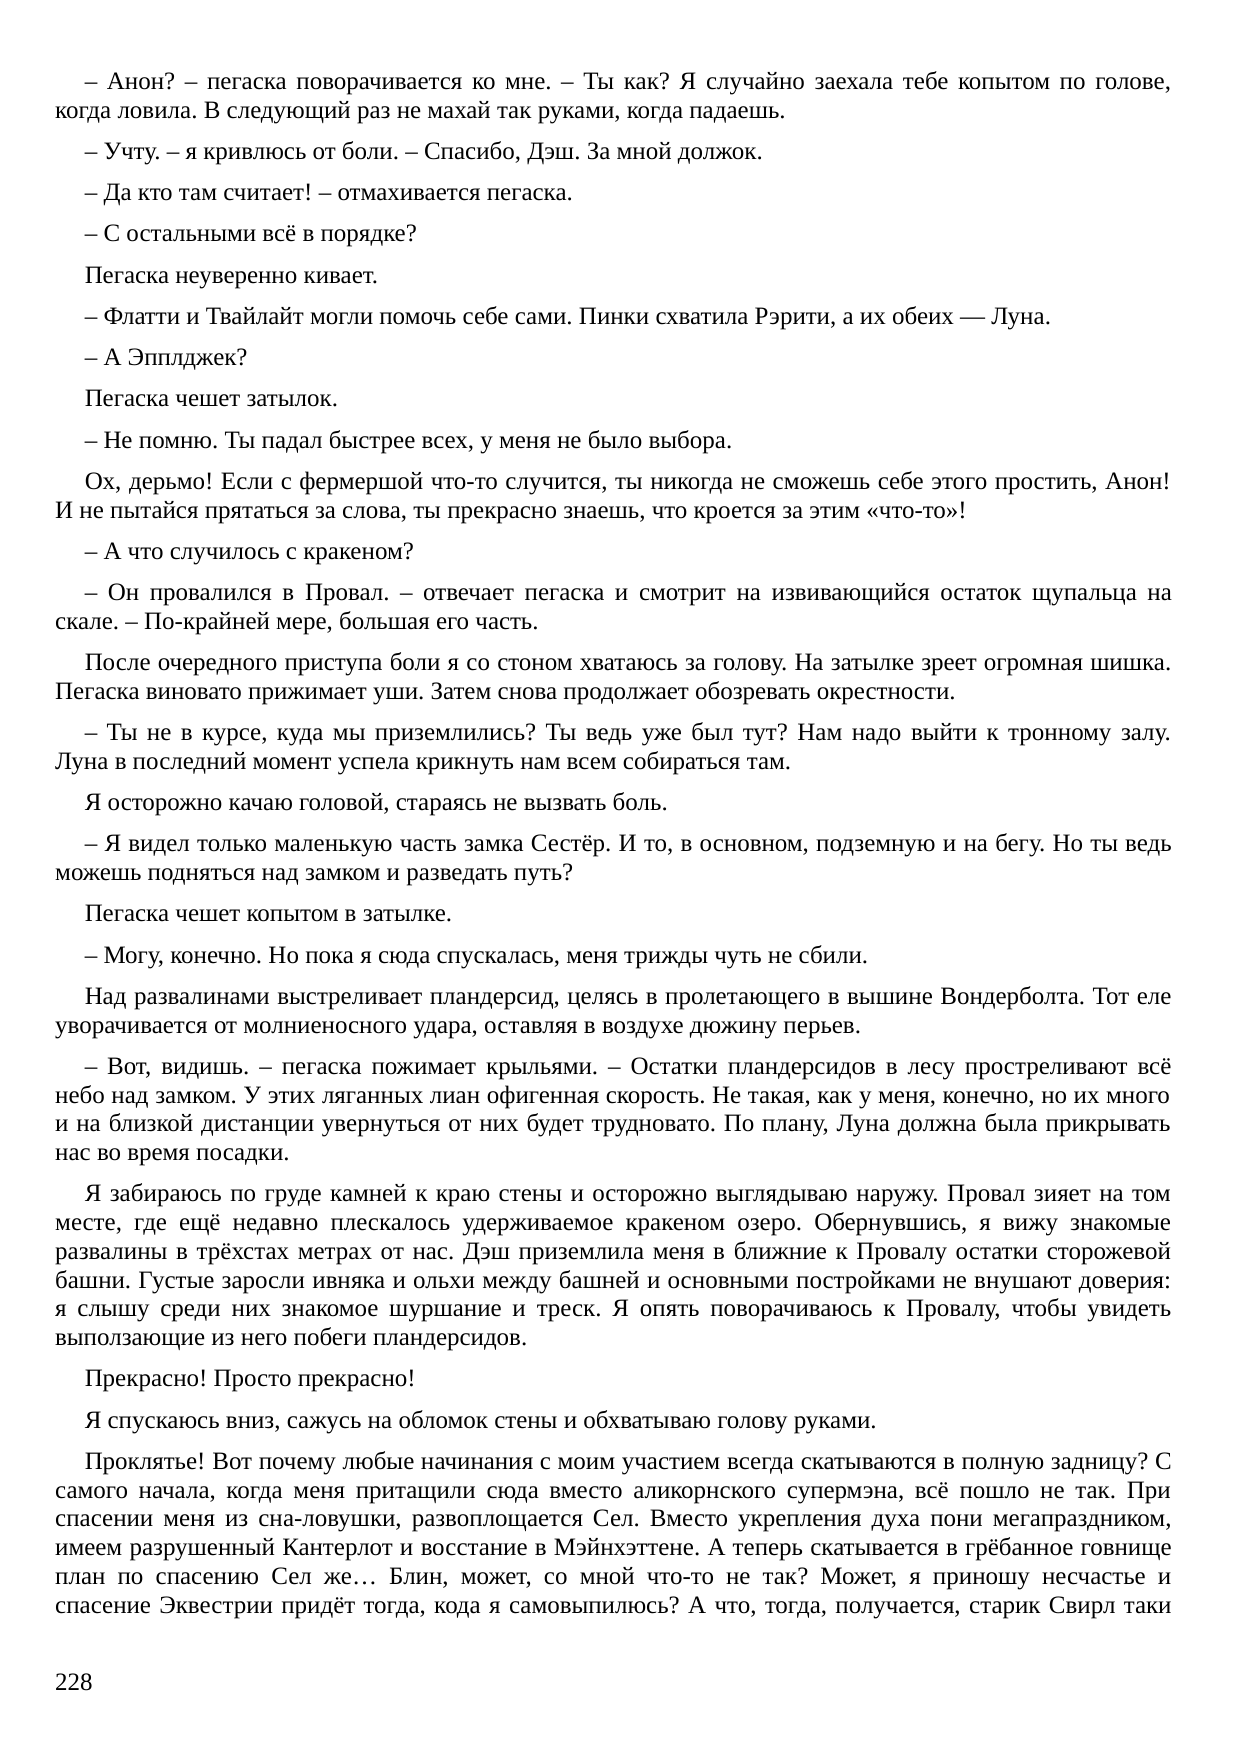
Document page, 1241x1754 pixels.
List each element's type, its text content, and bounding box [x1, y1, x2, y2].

text – Учту. – я кривлюсь от боли. – Спасибо, Дэш. За мной должок. [55, 136, 1173, 165]
text Ох, дерьмо! Если с фермершой что-то случится, ты никогда не сможешь себе этого простить, Анон! И не пытайся прятаться за слова, ты прекрасно знаешь, что кроется за этим «что-то»! [55, 466, 1173, 523]
text – Не помню. Ты падал быстрее всех, у меня не было выбора. [55, 425, 1173, 453]
text Я забираюсь по груде камней к краю стены и осторожно выглядываю наружу. Провал зияет на том месте, где ещё недавно плескалось удерживаемое кракеном озеро. Обернувшись, я вижу знакомые развалины в трёхстах метрах от нас. Дэш приземлила меня в ближние к Провалу остатки сторожевой башни. Густые заросли ивняка и ольхи между башней и основными постройками не внушают доверия: я слышу среди них знакомое шуршание и треск. Я опять поворачиваюсь к Провалу, чтобы увидеть выползающие из него побеги пландерсидов. [55, 1178, 1173, 1351]
text Проклятье! Вот почему любые начинания с моим участием всегда скатываются в полную задницу? С самого начала, когда меня притащили сюда вместо аликорнского супермэна, всё пошло не так. При спасении меня из сна-ловушки, развоплощается Сел. Вместо укрепления духа пони мегапраздником, имеем разрушенный Кантерлот и восстание в Мэйнхэттене. А теперь скатывается в грёбанное говнище план по спасению Сел же… Блин, может, со мной что-то не так? Может, я приношу несчастье и спасение Эквестрии придёт тогда, кода я самовыпилюсь? А что, тогда, получается, старик Свирл таки [55, 1446, 1173, 1618]
text Пегаска неуверенно кивает. [55, 260, 1173, 288]
text Пегаска чешет затылок. [55, 383, 1173, 412]
text – С остальными всё в порядке? [55, 218, 1173, 247]
text – Могу, конечно. Но пока я сюда спускалась, меня трижды чуть не сбили. [55, 940, 1173, 968]
text Я спускаюсь вниз, сажусь на обломок стены и обхватываю голову руками. [55, 1405, 1173, 1433]
text – А что случилось с кракеном? [55, 536, 1173, 565]
text Прекрасно! Просто прекрасно! [55, 1363, 1173, 1392]
text Над развалинами выстреливает пландерсид, целясь в пролетающего в вышине Вондерболта. Тот еле уворачивается от молниеносного удара, оставляя в воздухе дюжину перьев. [55, 981, 1173, 1038]
text – Вот, видишь. – пегаска пожимает крыльями. – Остатки пландерсидов в лесу простреливают всё небо над замком. У этих ляганных лиан офигенная скорость. Не такая, как у меня, конечно, но их много и на близкой дистанции увернуться от них будет трудновато. По плану, Луна должна была прикрывать нас во время посадки. [55, 1051, 1173, 1166]
text – А Эпплджек? [55, 342, 1173, 371]
text – Да кто там считает! – отмахивается пегаска. [55, 177, 1173, 206]
text – Я видел только маленькую часть замка Сестёр. И то, в основном, подземную и на бегу. Но ты ведь можешь подняться над замком и разведать путь? [55, 828, 1173, 886]
text – Анон? – пегаска поворачивается ко мне. – Ты как? Я случайно заехала тебе копытом по голове, когда ловила. В следующий раз не махай так руками, когда падаешь. [55, 66, 1173, 123]
text Я осторожно качаю головой, стараясь не вызвать боль. [55, 787, 1173, 816]
text Пегаска чешет копытом в затылке. [55, 898, 1173, 927]
text – Ты не в курсе, куда мы приземлились? Ты ведь уже был тут? Нам надо выйти к тронному залу. Луна в последний момент успела крикнуть нам всем собираться там. [55, 717, 1173, 775]
text – Флатти и Твайлайт могли помочь себе сами. Пинки схватила Рэрити, а их обеих — Луна. [55, 301, 1173, 330]
text – Он провалился в Провал. – отвечает пегаска и смотрит на извивающийся остаток щупальца на скале. – По-крайней мере, большая его часть. [55, 577, 1173, 635]
text После очередного приступа боли я со стоном хватаюсь за голову. На затылке зреет огромная шишка. Пегаска виновато прижимает уши. Затем снова продолжает обозревать окрестности. [55, 647, 1173, 705]
